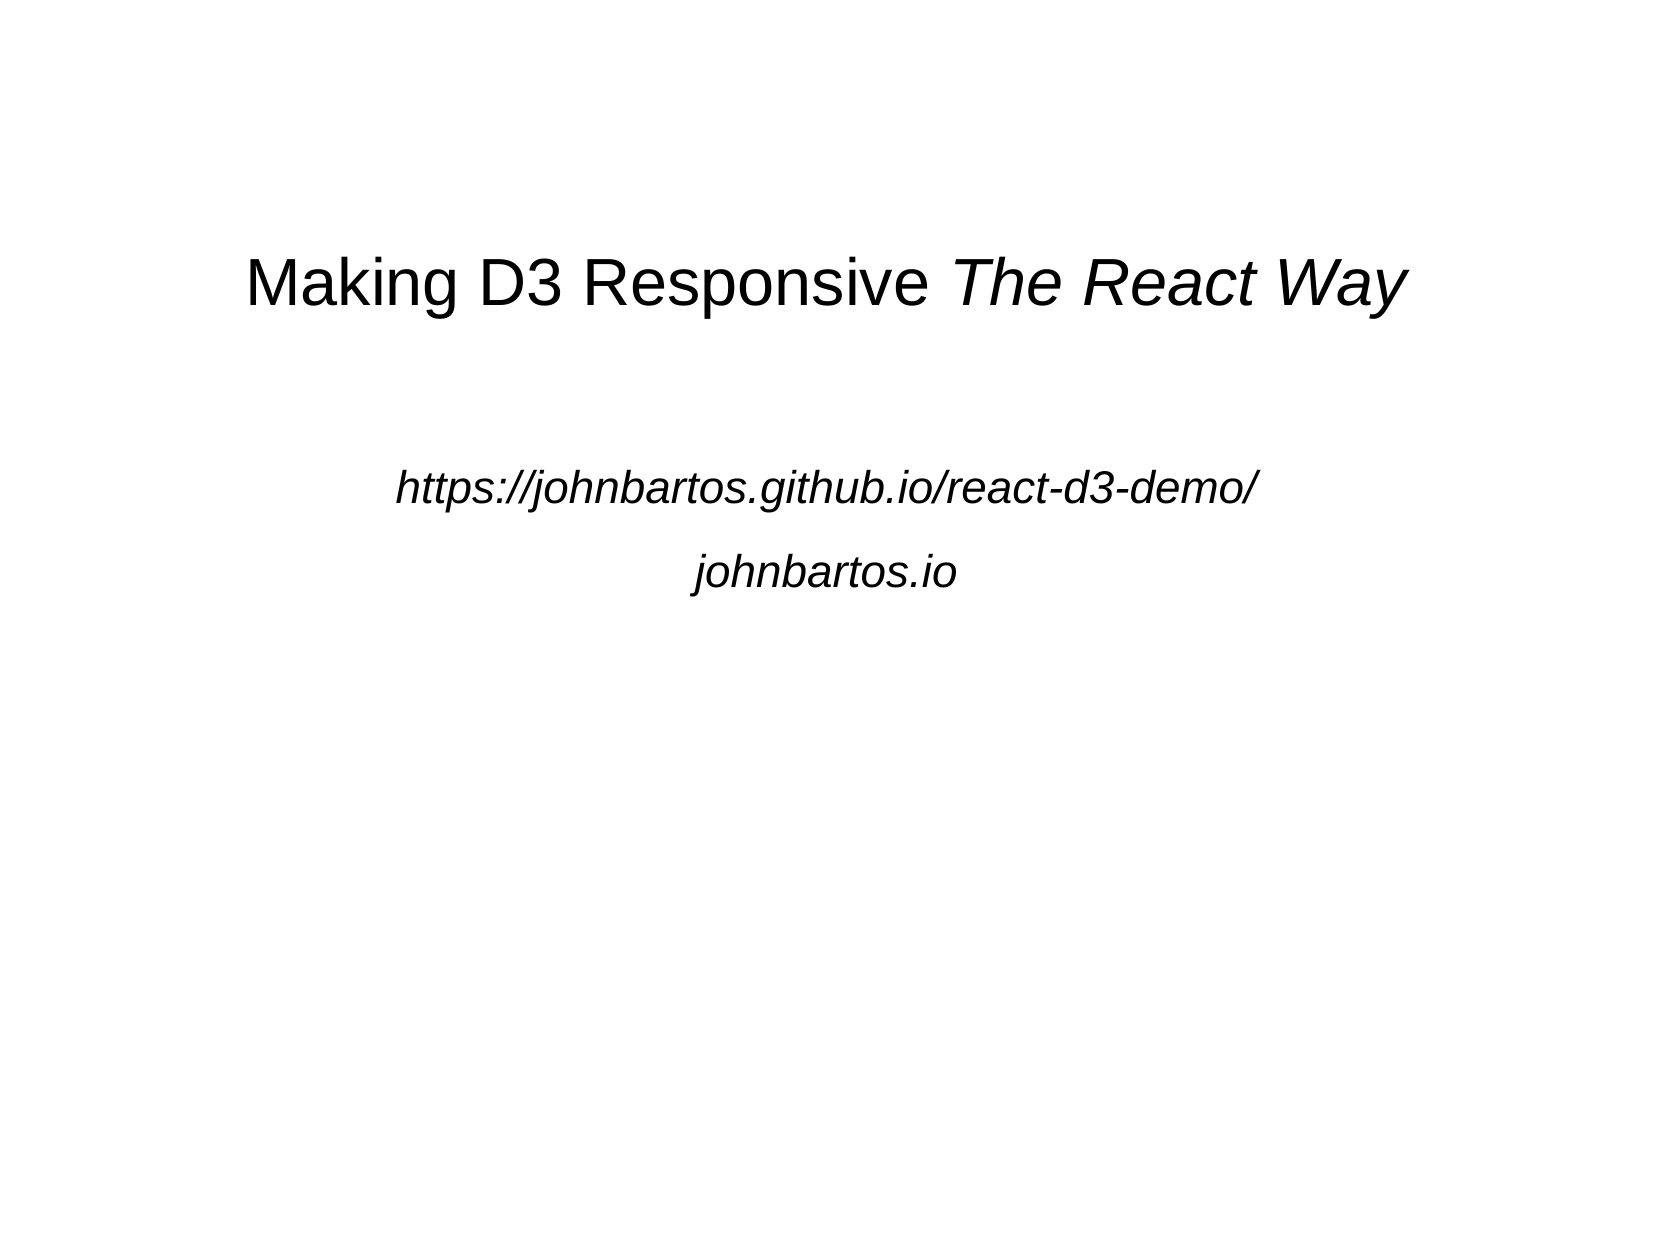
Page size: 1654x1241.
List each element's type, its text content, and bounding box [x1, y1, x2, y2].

subtitle Making D3 Responsive The React Way https://johnbartos.github.io/react-d3-demo/ johnbartos.io [82, 49, 1571, 1010]
